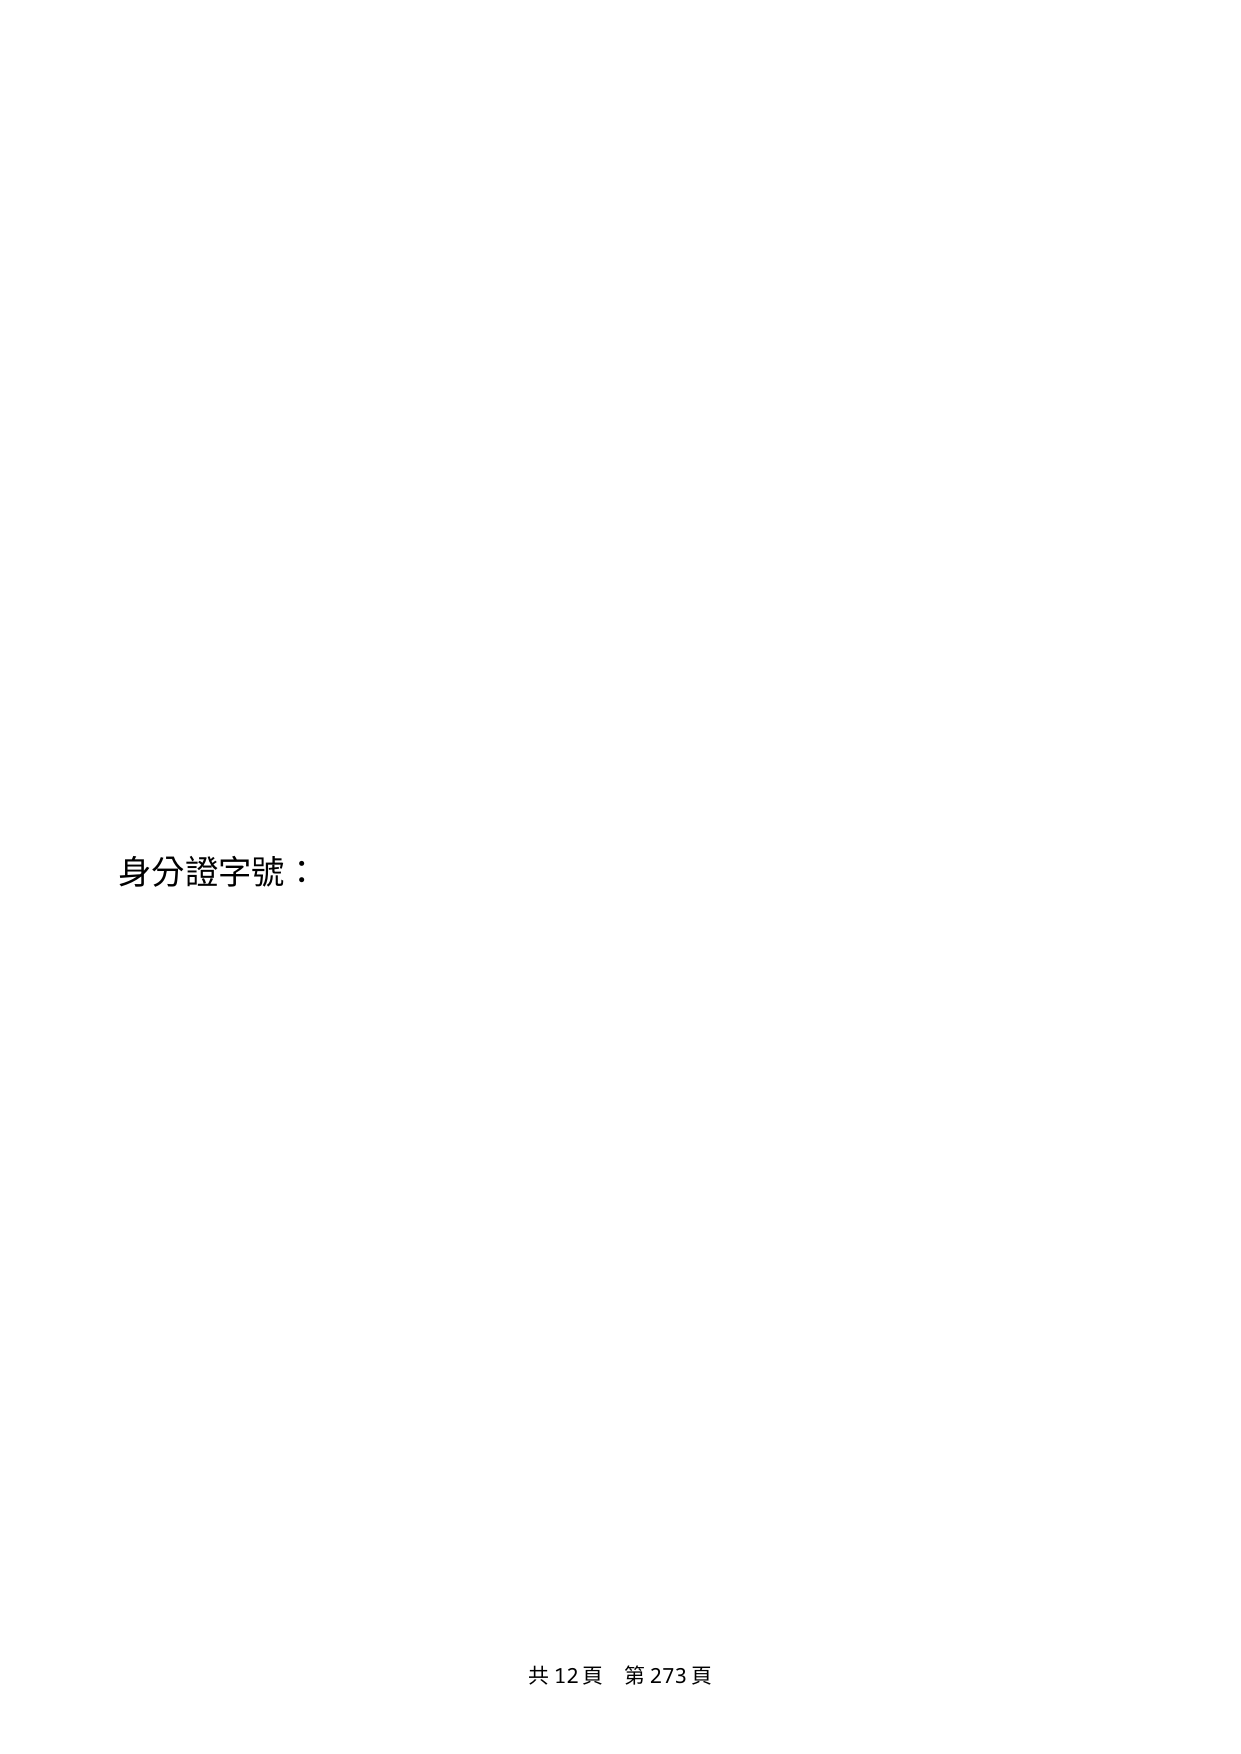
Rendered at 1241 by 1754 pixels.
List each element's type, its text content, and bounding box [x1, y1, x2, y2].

text 身分證字號： [118, 828, 1122, 891]
